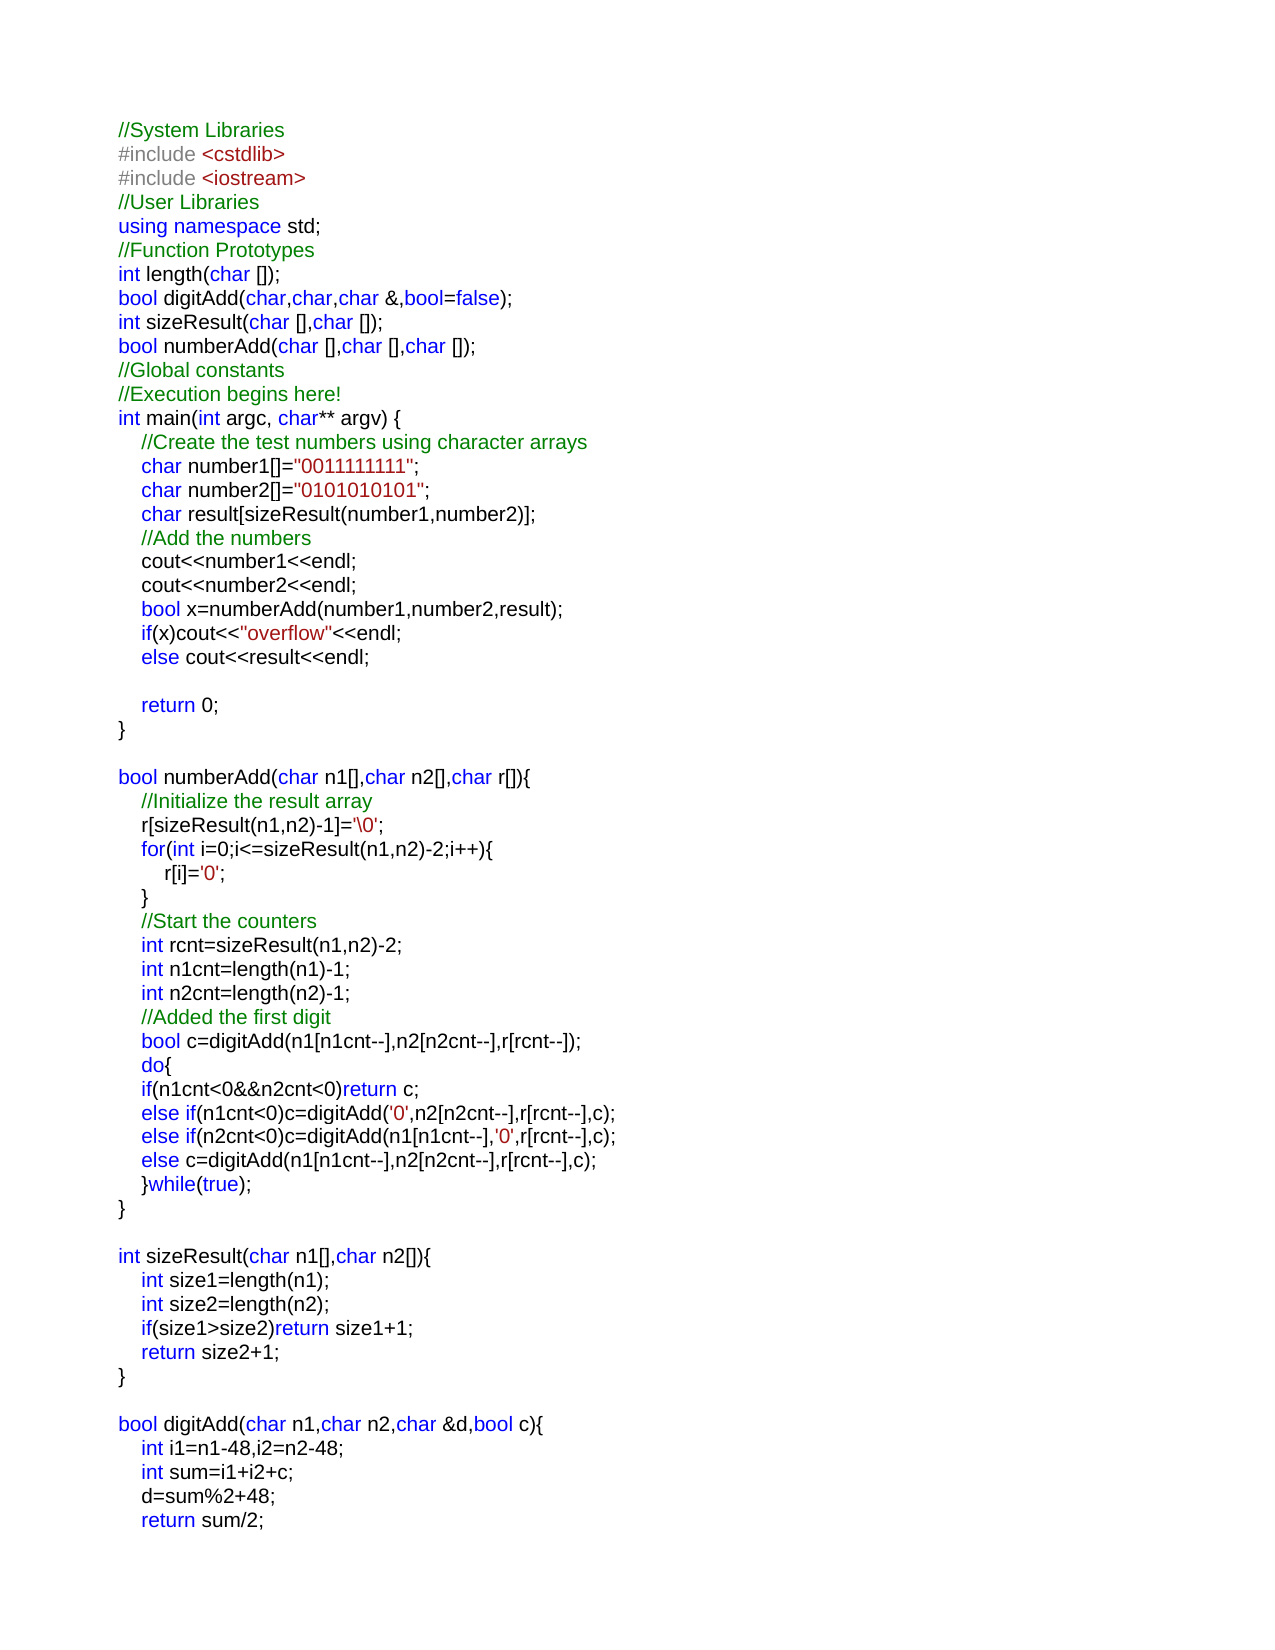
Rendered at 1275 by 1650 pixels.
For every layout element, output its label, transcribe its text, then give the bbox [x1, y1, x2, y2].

text int main(int argc, char** argv) { [118, 406, 1157, 429]
text } [118, 1364, 1157, 1388]
text else cout<<result<<endl; [118, 645, 1157, 669]
text int rcnt=sizeResult(n1,n2)-2; [118, 933, 1157, 957]
text }while(true); [118, 1172, 1157, 1196]
text return size2+1; [118, 1340, 1157, 1364]
text int sizeResult(char [],char []); [118, 310, 1157, 334]
text //Function Prototypes [118, 238, 1157, 262]
text else if(n1cnt<0)c=digitAdd('0',n2[n2cnt--],r[rcnt--],c); [118, 1100, 1157, 1124]
text else c=digitAdd(n1[n1cnt--],n2[n2cnt--],r[rcnt--],c); [118, 1148, 1157, 1172]
text cout<<number2<<endl; [118, 573, 1157, 597]
text int sizeResult(char n1[],char n2[]){ [118, 1244, 1157, 1268]
text int i1=n1-48,i2=n2-48; [118, 1436, 1157, 1460]
text int n2cnt=length(n2)-1; [118, 981, 1157, 1004]
text if(n1cnt<0&&n2cnt<0)return c; [118, 1076, 1157, 1100]
text //Start the counters [118, 909, 1157, 933]
text //Execution begins here! [118, 382, 1157, 406]
text } [118, 1196, 1157, 1220]
text bool numberAdd(char [],char [],char []); [118, 334, 1157, 358]
text r[i]='0'; [118, 861, 1157, 885]
text do{ [118, 1052, 1157, 1076]
text return sum/2; [118, 1508, 1157, 1532]
text //Add the numbers [118, 525, 1157, 549]
text int sum=i1+i2+c; [118, 1460, 1157, 1484]
text d=sum%2+48; [118, 1484, 1157, 1508]
text else if(n2cnt<0)c=digitAdd(n1[n1cnt--],'0',r[rcnt--],c); [118, 1124, 1157, 1148]
text int size1=length(n1); [118, 1268, 1157, 1292]
text bool numberAdd(char n1[],char n2[],char r[]){ [118, 765, 1157, 789]
text char number2[]="0101010101"; [118, 477, 1157, 501]
text //Initialize the result array [118, 789, 1157, 813]
text using namespace std; [118, 214, 1157, 238]
text r[sizeResult(n1,n2)-1]='\0'; [118, 813, 1157, 837]
text char result[sizeResult(number1,number2)]; [118, 501, 1157, 525]
text //System Libraries [118, 118, 1157, 142]
text bool digitAdd(char n1,char n2,char &d,bool c){ [118, 1412, 1157, 1436]
text if(x)cout<<"overflow"<<endl; [118, 621, 1157, 645]
text return 0; [118, 693, 1157, 717]
text int length(char []); [118, 262, 1157, 286]
text //Global constants [118, 358, 1157, 382]
text bool x=numberAdd(number1,number2,result); [118, 597, 1157, 621]
text //Create the test numbers using character arrays [118, 429, 1157, 453]
text for(int i=0;i<=sizeResult(n1,n2)-2;i++){ [118, 837, 1157, 861]
text #include <cstdlib> [118, 142, 1157, 166]
text char number1[]="0011111111"; [118, 453, 1157, 477]
text bool digitAdd(char,char,char &,bool=false); [118, 286, 1157, 310]
text if(size1>size2)return size1+1; [118, 1316, 1157, 1340]
text cout<<number1<<endl; [118, 549, 1157, 573]
text int size2=length(n2); [118, 1292, 1157, 1316]
text //User Libraries [118, 190, 1157, 214]
text int n1cnt=length(n1)-1; [118, 957, 1157, 981]
text bool c=digitAdd(n1[n1cnt--],n2[n2cnt--],r[rcnt--]); [118, 1028, 1157, 1052]
text //Added the first digit [118, 1004, 1157, 1028]
text #include <iostream> [118, 166, 1157, 190]
text } [118, 717, 1157, 741]
text } [118, 885, 1157, 909]
